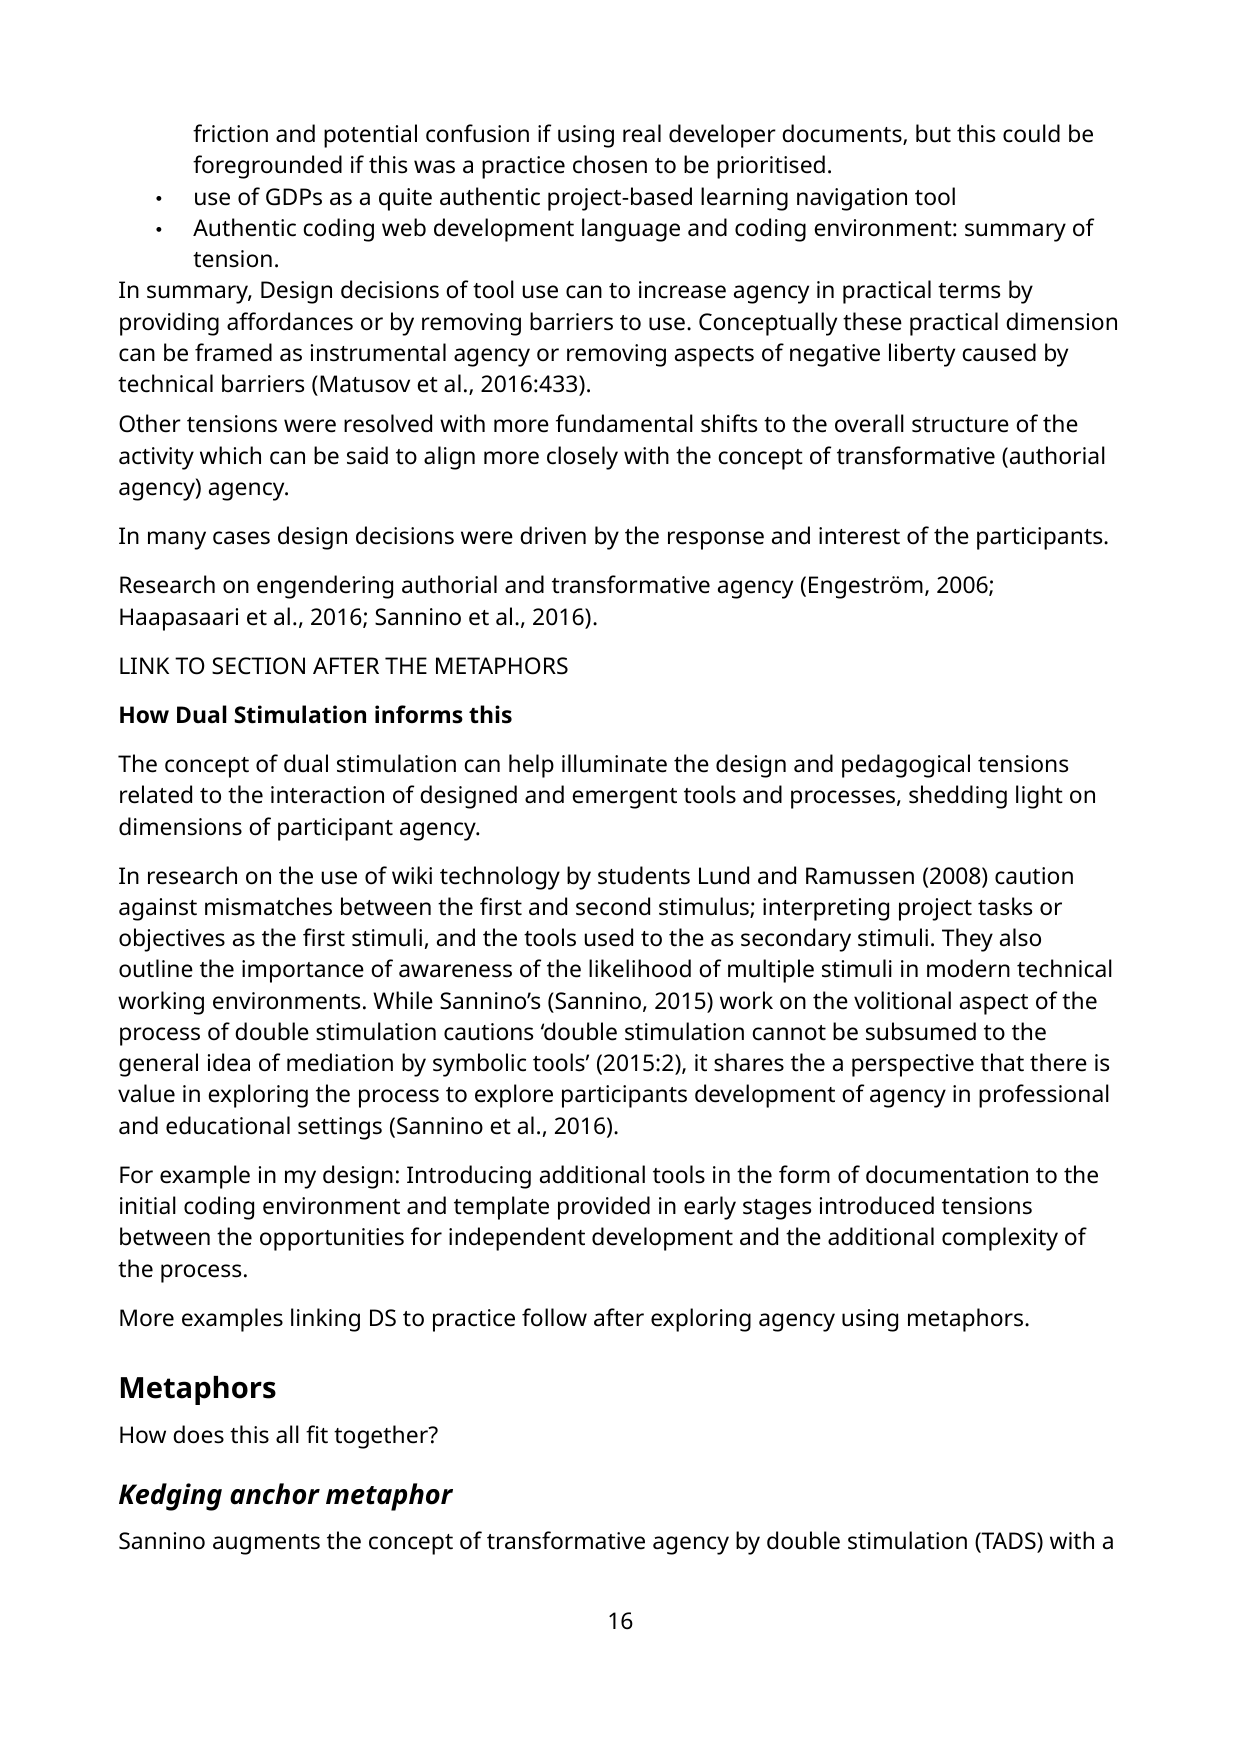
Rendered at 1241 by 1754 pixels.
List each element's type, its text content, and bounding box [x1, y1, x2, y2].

text The concept of dual stimulation can help illuminate the design and pedagogical tensions related to the interaction of designed and emergent tools and processes, shedding light on dimensions of participant agency. [118, 748, 1122, 842]
text Research on engendering authorial and transformative agency (Engeström, 2006; Haapasaari et al., 2016; Sannino et al., 2016). [118, 569, 1122, 632]
subtitle Metaphors [118, 1367, 1122, 1407]
text Other tensions were resolved with more fundamental shifts to the overall structure of the activity which can be said to align more closely with the concept of transformative (authorial agency) agency. [118, 408, 1122, 502]
text For example in my design: Introducing additional tools in the form of documentation to the initial coding environment and template provided in early stages introduced tensions between the opportunities for independent development and the additional complexity of the process. [118, 1159, 1122, 1284]
text How Dual Stimulation informs this [118, 699, 1122, 730]
list Authentic coding web development language and coding environment: summary of tension. [156, 212, 1122, 274]
text LINK TO SECTION AFTER THE METAPHORS [118, 649, 1122, 681]
text In summary, Design decisions of tool use can to increase agency in practical terms by providing affordances or by removing barriers to use. Conceptually these practical dimension can be framed as instrumental agency or removing aspects of negative liberty caused by technical barriers (Matusov et al., 2016:433). [118, 274, 1122, 399]
list use of GDPs as a quite authentic project-based learning navigation tool [156, 181, 1122, 212]
subtitle Kedging anchor metaphor [118, 1475, 1122, 1512]
text How does this all fit together? [118, 1419, 1122, 1450]
text Sannino augments the concept of transformative agency by double stimulation (TADS) with a [118, 1525, 1122, 1556]
text More examples linking DS to practice follow after exploring agency using metaphors. [118, 1302, 1122, 1333]
list friction and potential confusion if using real developer documents, but this could be foregrounded if this was a practice chosen to be prioritised. [156, 118, 1122, 181]
text In research on the use of wiki technology by students Lund and Ramussen (2008) caution against mismatches between the first and second stimulus; interpreting project tasks or objectives as the first stimuli, and the tools used to the as secondary stimuli. They also outline the importance of awareness of the likelihood of multiple stimuli in modern technical working environments. While Sannino’s (Sannino, 2015) work on the volitional aspect of the process of double stimulation cautions ‘double stimulation cannot be subsumed to the general idea of mediation by symbolic tools’ (2015:2), it shares the a perspective that there is value in exploring the process to explore participants development of agency in professional and educational settings (Sannino et al., 2016). [118, 859, 1122, 1141]
text In many cases design decisions were driven by the response and interest of the participants. [118, 520, 1122, 551]
